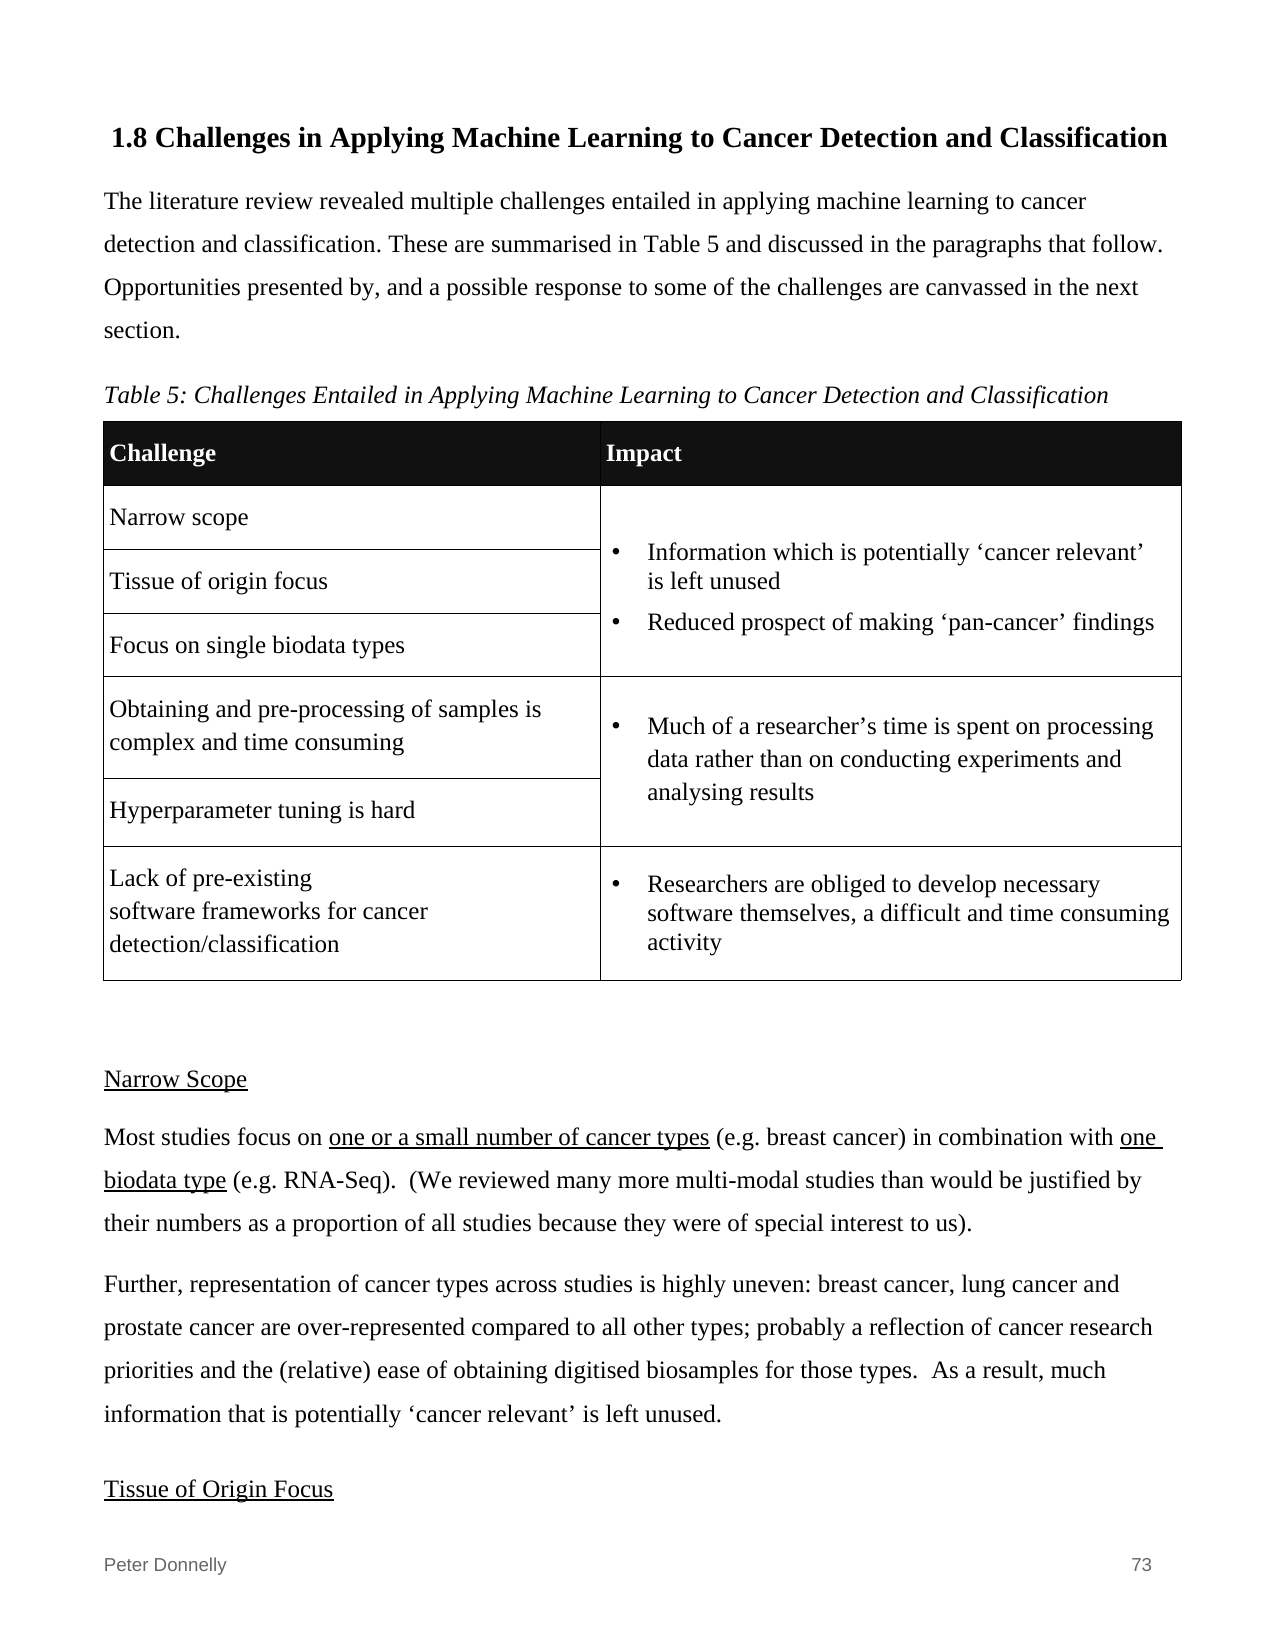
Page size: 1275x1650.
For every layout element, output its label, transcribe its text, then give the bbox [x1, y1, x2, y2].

text Tissue of Origin Focus [103, 1474, 1181, 1503]
table_cell Lack of pre-existing software frameworks for cancer detection/classification [104, 847, 600, 980]
table_cell Focus on single biodata types [104, 614, 600, 676]
table_cell Hyperparameter tuning is hard [104, 779, 600, 846]
text The literature review revealed multiple challenges entailed in applying machine learning to cancer detection and classification. These are summarised in Table 5 and discussed in the paragraphs that follow. Opportunities presented by, and a possible response to some of the challenges are canvassed in the next section. [103, 186, 1181, 344]
table_header Impact [601, 422, 1181, 485]
table_cell Much of a researcher’s time is spent on processing data rather than on conducting experiments and analysing results [601, 677, 1181, 846]
table_cell Obtaining and pre-processing of samples is complex and time consuming [104, 677, 600, 777]
text Narrow Scope [103, 1064, 1181, 1093]
table_cell Tissue of origin focus [104, 550, 600, 612]
text Most studies focus on one or a small number of cancer types (e.g. breast cancer) in combination with one biodata type (e.g. RNA-Seq). (We reviewed many more multi-modal studies than would be justified by their numbers as a proportion of all studies because they were of special interest to us). [103, 1122, 1181, 1237]
table_cell Information which is potentially ‘cancer relevant’ is left unused Reduced prospect of making ‘pan-cancer’ findings [601, 486, 1181, 676]
table_header Challenge [104, 422, 600, 485]
subtitle Challenges in Applying Machine Learning to Cancer Detection and Classification [103, 120, 1181, 153]
text Table 5: Challenges Entailed in Applying Machine Learning to Cancer Detection and Classification [103, 380, 1181, 408]
table_cell Researchers are obliged to develop necessary software themselves, a difficult and time consuming activity [601, 847, 1181, 980]
text Further, representation of cancer types across studies is highly uneven: breast cancer, lung cancer and prostate cancer are over-represented compared to all other types; probably a reflection of cancer research priorities and the (relative) ease of obtaining digitised biosamples for those types. As a result, much information that is potentially ‘cancer relevant’ is left unused. [103, 1269, 1181, 1427]
table_cell Narrow scope [104, 486, 600, 549]
